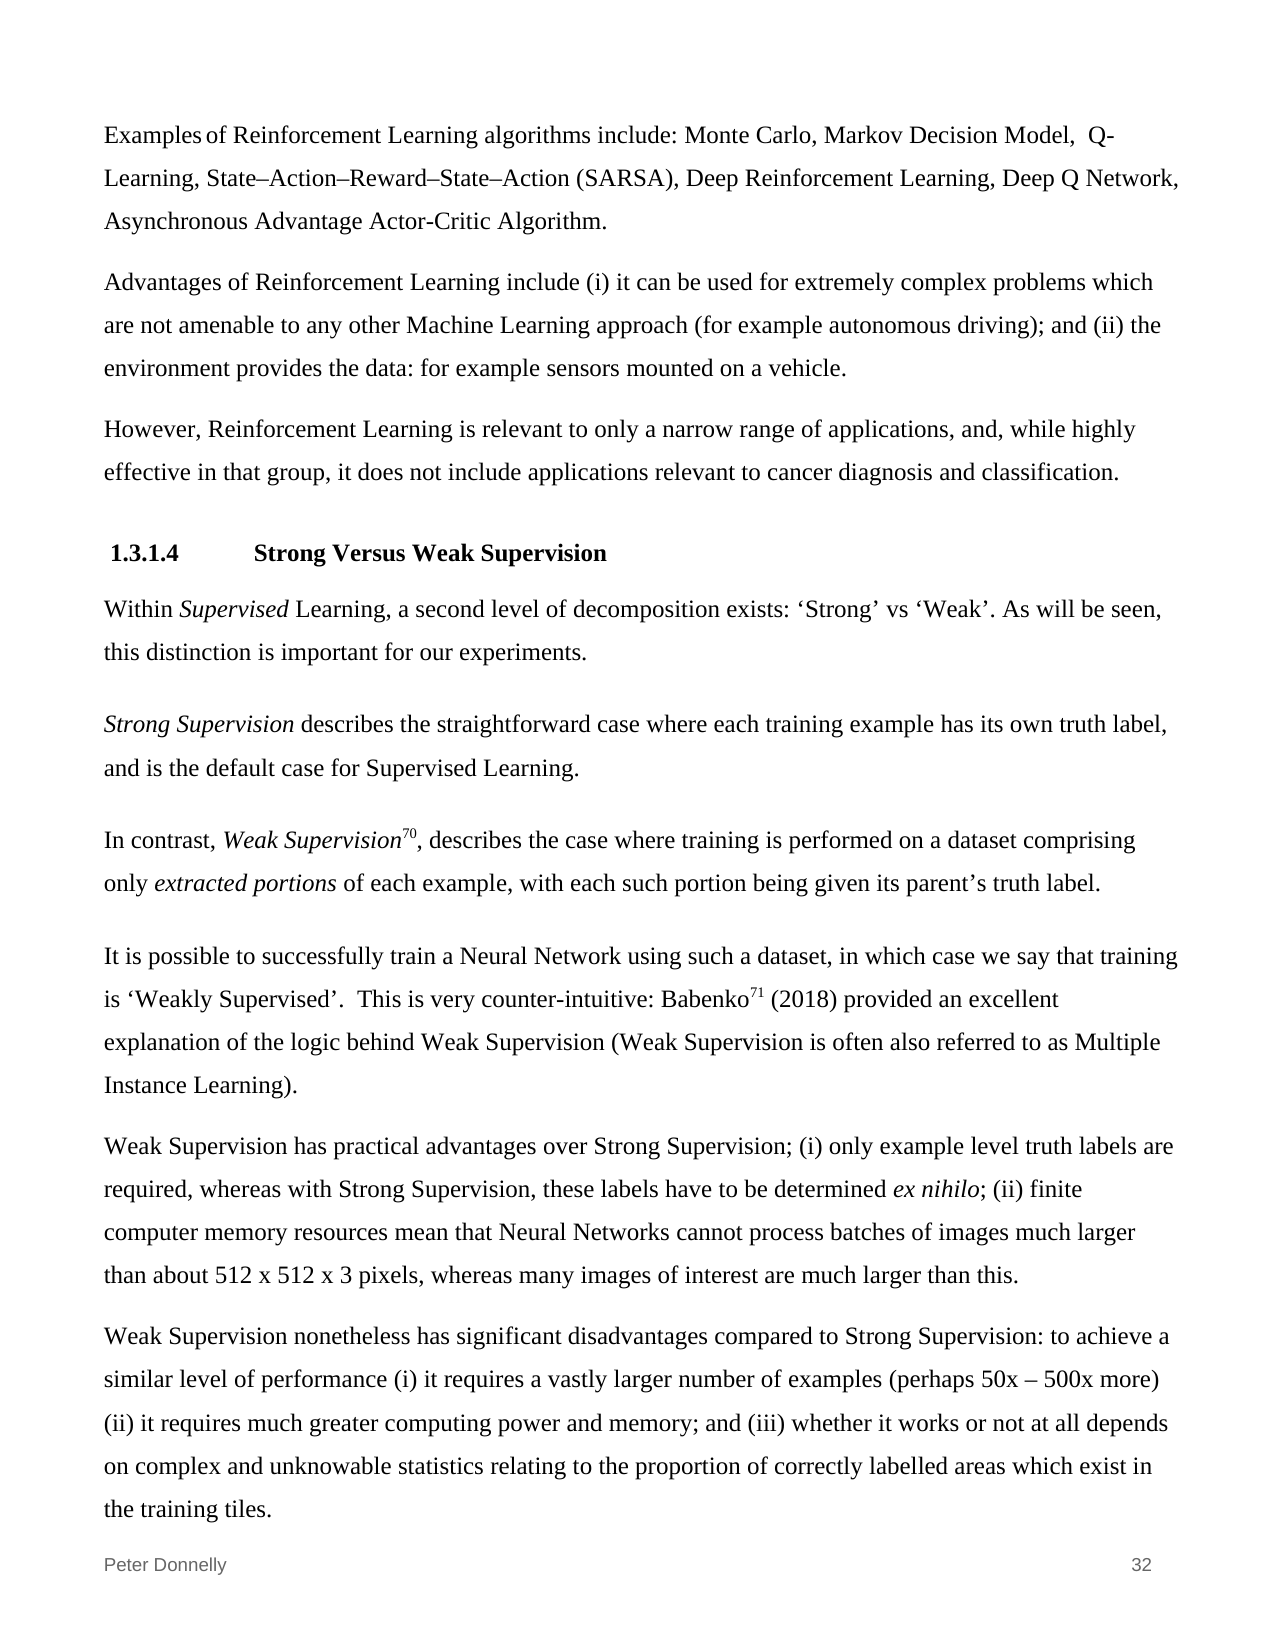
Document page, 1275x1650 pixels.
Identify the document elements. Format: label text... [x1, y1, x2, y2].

text Weak Supervision has practical advantages over Strong Supervision; (i) only example level truth labels are required, whereas with Strong Supervision, these labels have to be determined ex nihilo; (ii) finite computer memory resources mean that Neural Networks cannot process batches of images much larger than about 512 x 512 x 3 pixels, whereas many images of interest are much larger than this. [103, 1131, 1181, 1289]
text Weak Supervision nonetheless has significant disadvantages compared to Strong Supervision: to achieve a similar level of performance (i) it requires a vastly larger number of examples (perhaps 50x – 500x more) (ii) it requires much greater computing power and memory; and (iii) whether it works or not at all depends on complex and unknowable statistics relating to the proportion of correctly labelled areas which exist in the training tiles. [103, 1321, 1181, 1523]
text Advantages of Reinforcement Learning include (i) it can be used for extremely complex problems which are not amenable to any other Machine Learning approach (for example autonomous driving); and (ii) the environment provides the data: for example sensors mounted on a vehicle. [103, 267, 1181, 382]
text In contrast, Weak Supervision, describes the case where training is performed on a dataset comprising only extracted portions of each example, with each such portion being given its parent’s truth label. [103, 825, 1181, 897]
text It is possible to successfully train a Neural Network using such a dataset, in which case we say that training is ‘Weakly Supervised’. This is very counter-intuitive: Babenko (2018) provided an excellent explanation of the logic behind Weak Supervision (Weak Supervision is often also referred to as Multiple Instance Learning). [103, 941, 1181, 1099]
text Within Supervised Learning, a second level of decomposition exists: ‘Strong’ vs ‘Weak’. As will be seen, this distinction is important for our experiments. [103, 594, 1181, 666]
text Examples of Reinforcement Learning algorithms include: Monte Carlo, Markov Decision Model, Q-Learning, State–Action–Reward–State–Action (SARSA), Deep Reinforcement Learning, Deep Q Network, Asynchronous Advantage Actor-Critic Algorithm. [103, 120, 1181, 235]
text Strong Supervision describes the straightforward case where each training example has its own truth label, and is the default case for Supervised Learning. [103, 709, 1181, 781]
text However, Reinforcement Learning is relevant to only a narrow range of applications, and, while highly effective in that group, it does not include applications relevant to cancer diagnosis and classification. [103, 414, 1181, 486]
subtitle Strong Versus Weak Supervision [103, 538, 1181, 567]
